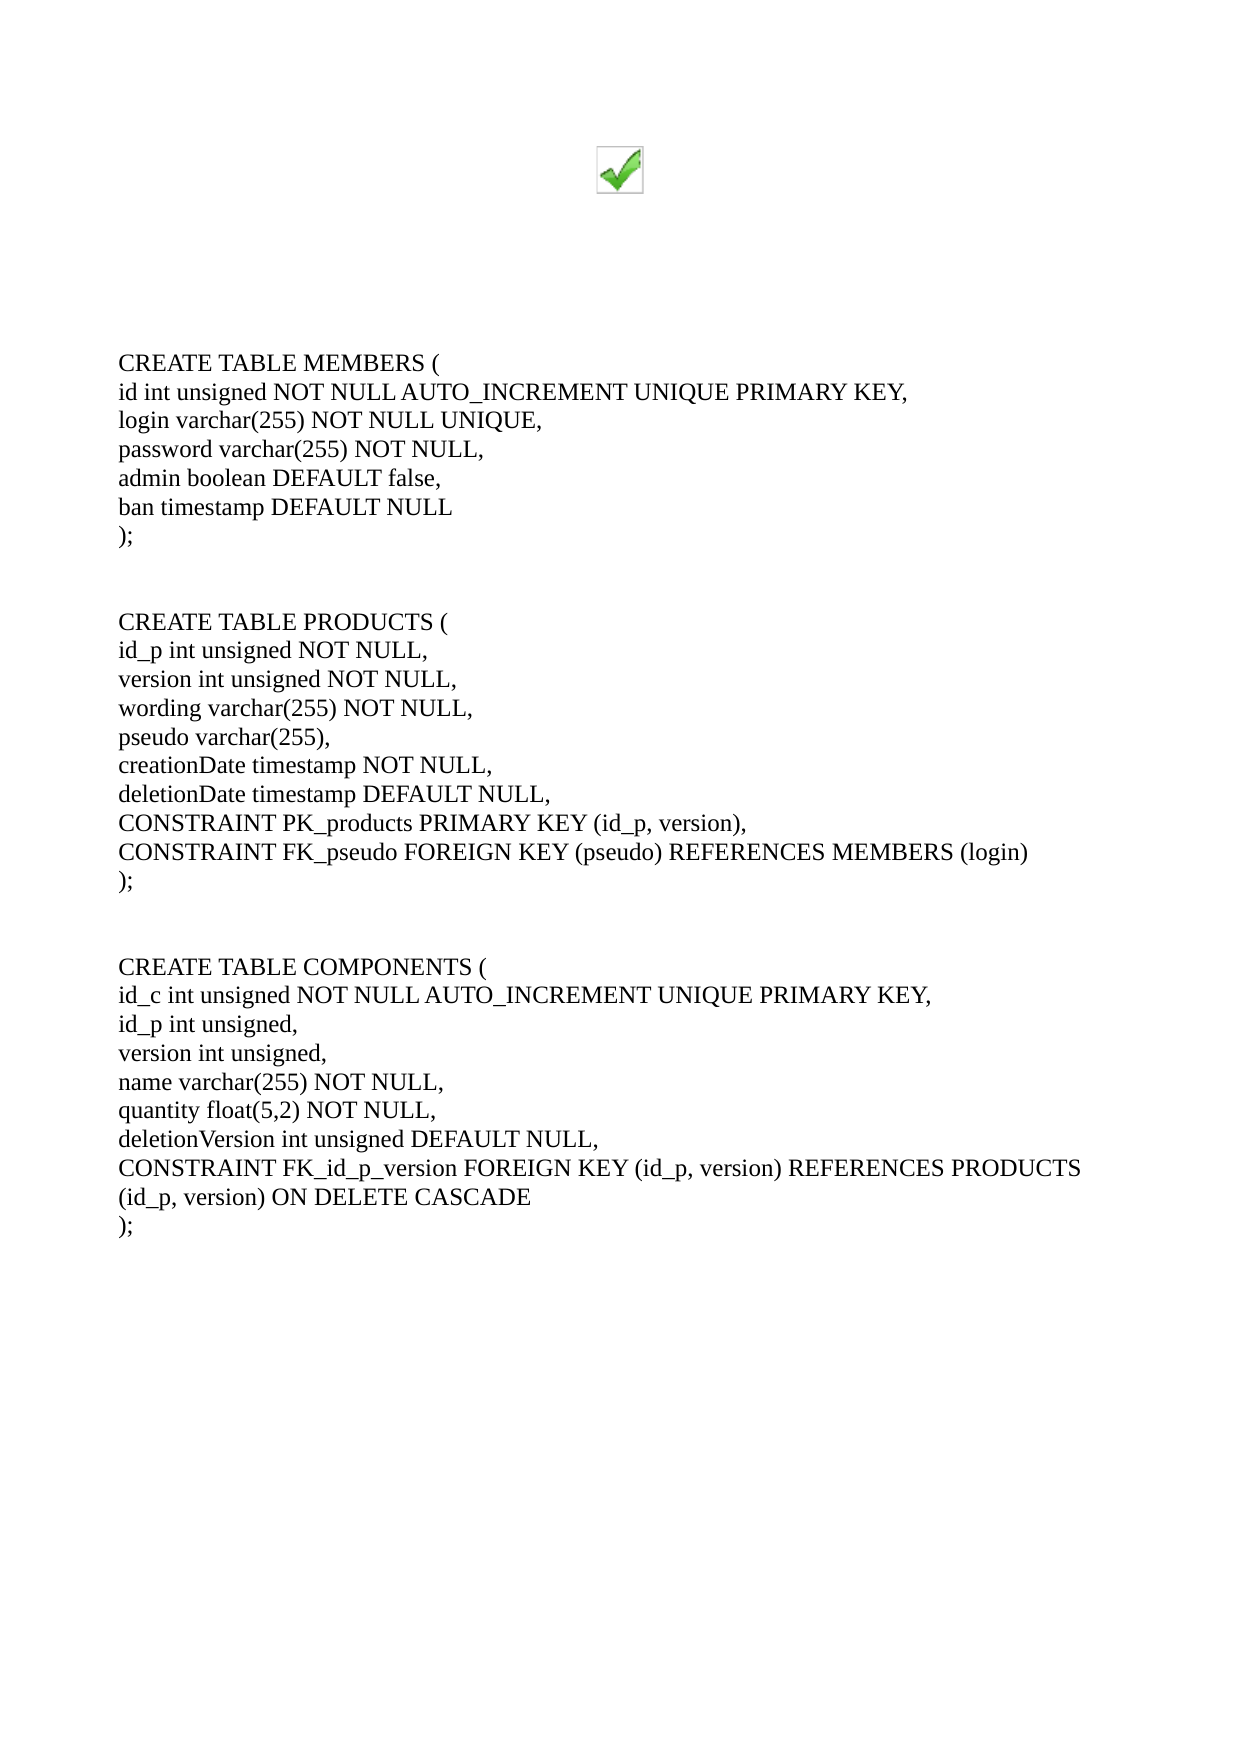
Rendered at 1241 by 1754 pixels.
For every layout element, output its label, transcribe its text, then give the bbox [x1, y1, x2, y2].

text CONSTRAINT FK_pseudo FOREIGN KEY (pseudo) REFERENCES MEMBERS (login) [118, 837, 1122, 866]
text ); [118, 1211, 1122, 1239]
text deletionDate timestamp DEFAULT NULL, [118, 779, 1122, 808]
text id int unsigned NOT NULL AUTO_INCREMENT UNIQUE PRIMARY KEY, [118, 377, 1122, 406]
text ); [118, 866, 1122, 894]
text version int unsigned, [118, 1038, 1122, 1067]
text quantity float(5,2) NOT NULL, [118, 1096, 1122, 1124]
text creationDate timestamp NOT NULL, [118, 751, 1122, 779]
text password varchar(255) NOT NULL, [118, 434, 1122, 463]
text CREATE TABLE MEMBERS ( [118, 348, 1122, 377]
text CREATE TABLE COMPONENTS ( [118, 952, 1122, 981]
text CREATE TABLE PRODUCTS ( [118, 607, 1122, 636]
text id_p int unsigned, [118, 1009, 1122, 1038]
text id_p int unsigned NOT NULL, [118, 636, 1122, 664]
text login varchar(255) NOT NULL UNIQUE, [118, 406, 1122, 434]
text CONSTRAINT PK_products PRIMARY KEY (id_p, version), [118, 808, 1122, 837]
text version int unsigned NOT NULL, [118, 664, 1122, 693]
text name varchar(255) NOT NULL, [118, 1067, 1122, 1096]
text deletionVersion int unsigned DEFAULT NULL, [118, 1124, 1122, 1153]
text ); [118, 521, 1122, 549]
text ban timestamp DEFAULT NULL [118, 492, 1122, 521]
text admin boolean DEFAULT false, [118, 463, 1122, 492]
picture [596, 146, 644, 194]
text id_c int unsigned NOT NULL AUTO_INCREMENT UNIQUE PRIMARY KEY, [118, 981, 1122, 1009]
text wording varchar(255) NOT NULL, [118, 693, 1122, 722]
text CONSTRAINT FK_id_p_version FOREIGN KEY (id_p, version) REFERENCES PRODUCTS (id_p, version) ON DELETE CASCADE [118, 1153, 1122, 1211]
text pseudo varchar(255), [118, 722, 1122, 751]
